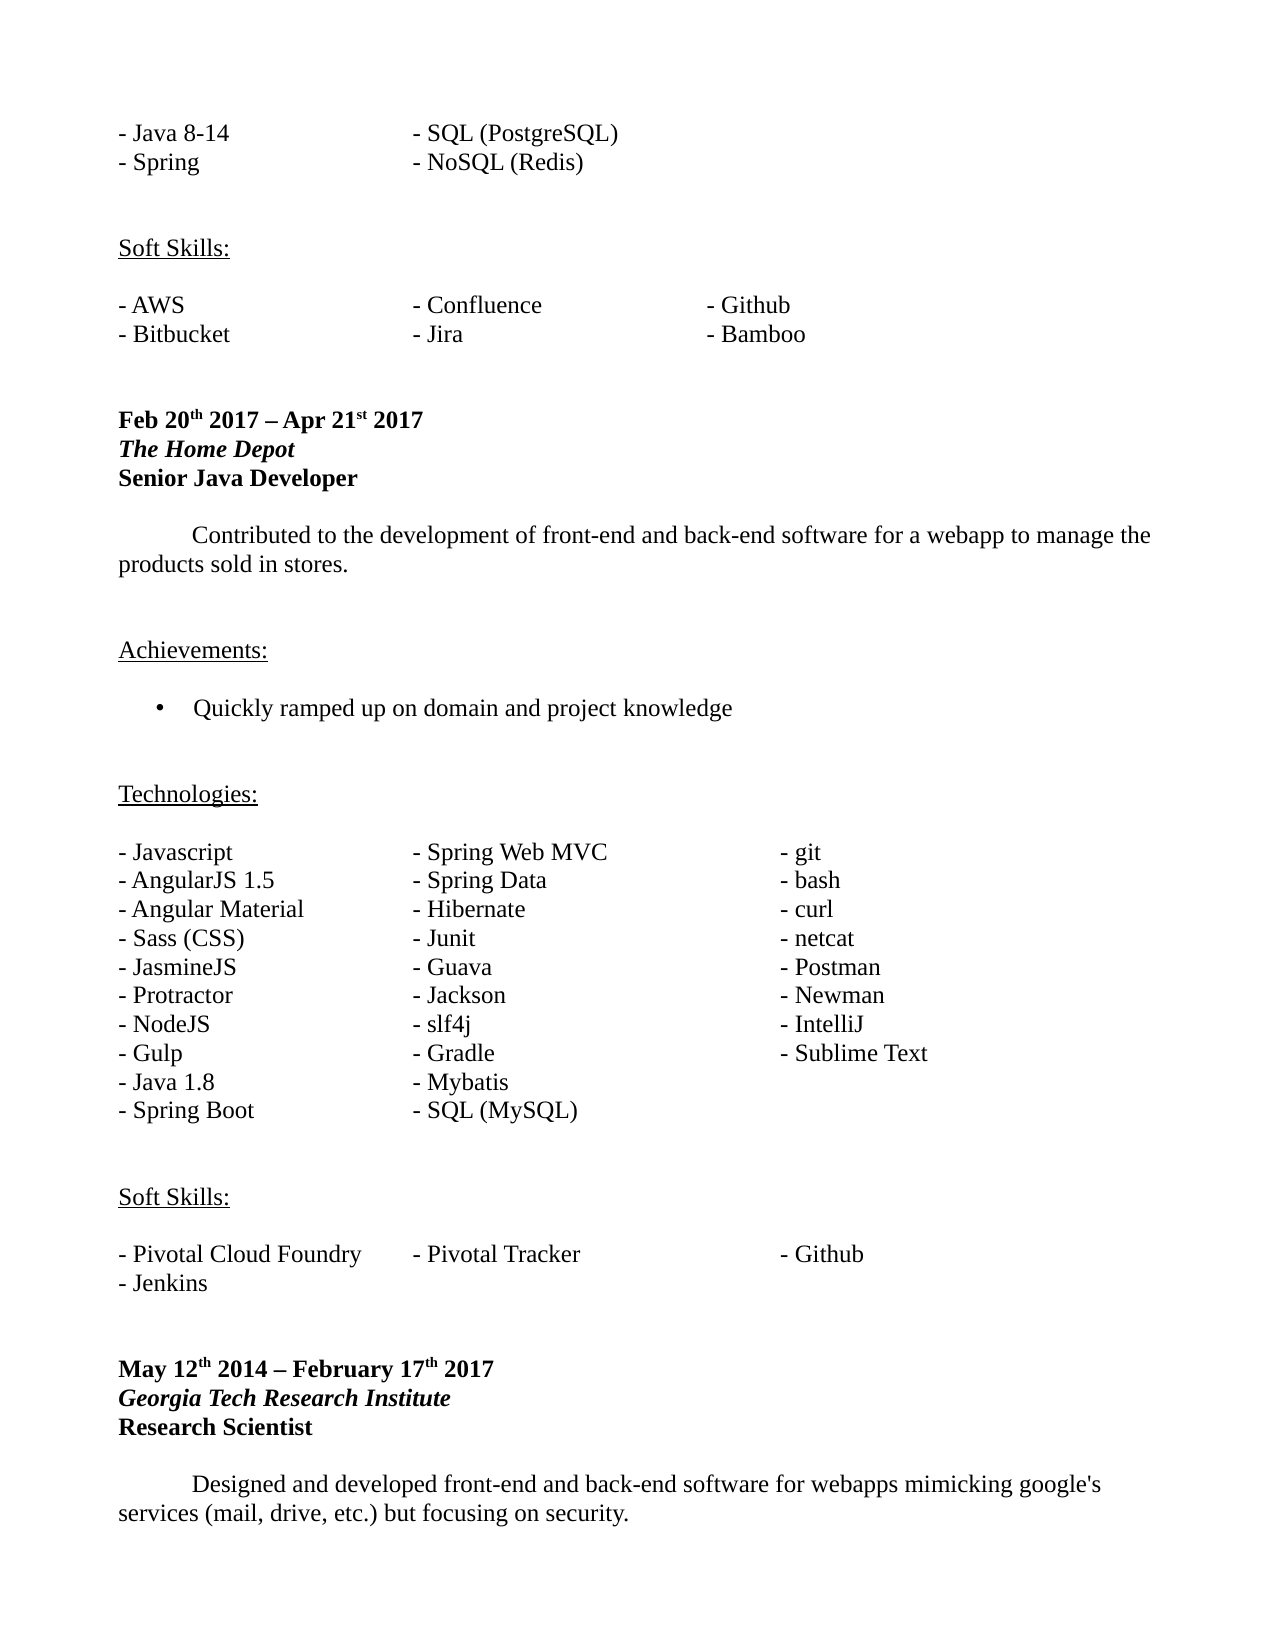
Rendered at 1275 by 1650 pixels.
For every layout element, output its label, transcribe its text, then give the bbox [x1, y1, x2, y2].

text - Gulp - Gradle - Sublime Text [118, 1038, 1157, 1067]
text - Jenkins [118, 1268, 1157, 1297]
text - Javascript - Spring Web MVC - git [118, 837, 1157, 866]
text - Protractor - Jackson - Newman [118, 981, 1157, 1009]
text Research Scientist [118, 1412, 1157, 1441]
text - Bitbucket - Jira - Bamboo [118, 319, 1157, 348]
text The Home Depot [118, 434, 1157, 463]
text - AngularJS 1.5 - Spring Data - bash [118, 866, 1157, 894]
text - Java 8-14 - SQL (PostgreSQL) [118, 118, 1157, 147]
text - AWS - Confluence - Github [118, 291, 1157, 319]
text - Spring Boot - SQL (MySQL) [118, 1096, 1157, 1124]
list Quickly ramped up on domain and project knowledge [156, 693, 1157, 722]
text - Spring - NoSQL (Redis) [118, 147, 1157, 176]
text Designed and developed front-end and back-end software for webapps mimicking google's services (mail, drive, etc.) but focusing on security. [118, 1469, 1157, 1527]
text - Pivotal Cloud Foundry - Pivotal Tracker - Github [118, 1239, 1157, 1268]
text - Angular Material - Hibernate - curl [118, 894, 1157, 923]
text Technologies: [118, 779, 1157, 808]
text Georgia Tech Research Institute [118, 1383, 1157, 1412]
text - Java 1.8 - Mybatis [118, 1067, 1157, 1096]
text Senior Java Developer [118, 463, 1157, 492]
text Feb 20th 2017 – Apr 21st 2017 [118, 406, 1157, 434]
text Soft Skills: [118, 233, 1157, 262]
text - NodeJS - slf4j - IntelliJ [118, 1009, 1157, 1038]
text May 12th 2014 – February 17th 2017 [118, 1354, 1157, 1383]
text - JasmineJS - Guava - Postman [118, 952, 1157, 981]
text Soft Skills: [118, 1182, 1157, 1211]
text - Sass (CSS) - Junit - netcat [118, 923, 1157, 952]
text Achievements: [118, 636, 1157, 664]
text Contributed to the development of front-end and back-end software for a webapp to manage the products sold in stores. [118, 521, 1157, 578]
